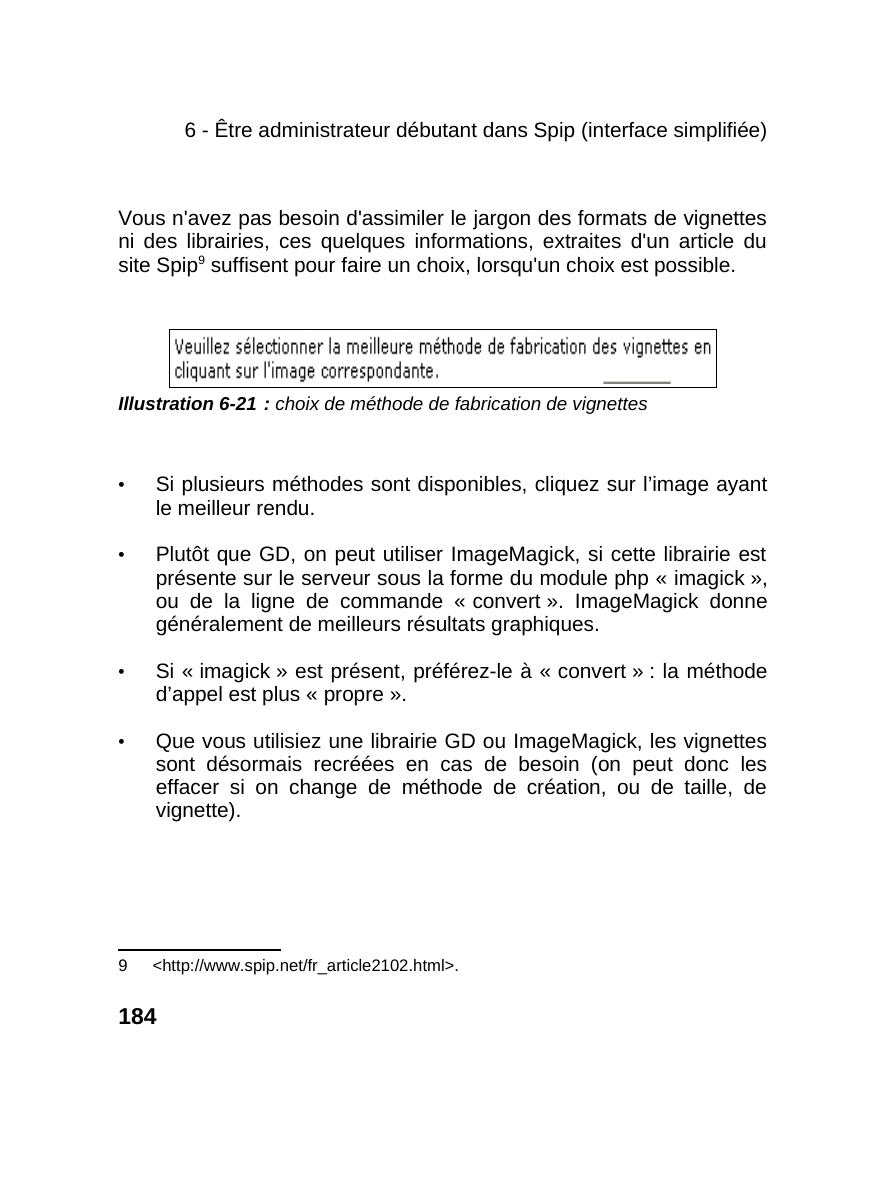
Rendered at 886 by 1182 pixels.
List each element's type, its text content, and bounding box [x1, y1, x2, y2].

picture [173, 332, 713, 384]
text [170, 330, 716, 387]
list Si plusieurs méthodes sont disponibles, cliquez sur l’image ayant le meilleur rendu. [118, 473, 768, 519]
text <http://www.spip.net/fr_article2102.html>. [118, 956, 768, 974]
text Illustration 6-21 : choix de méthode de fabrication de vignettes [118, 338, 768, 415]
list Si « imagick » est présent, préférez-le à « convert » : la méthode d’appel est plus « propre ». [118, 659, 768, 706]
list Que vous utilisiez une librairie GD ou ImageMagick, les vignettes sont désormais recréées en cas de besoin (on peut donc les effacer si on change de méthode de création, ou de taille, de vignette). [118, 729, 768, 822]
list Plutôt que GD, on peut utiliser ImageMagick, si cette librairie est présente sur le serveur sous la forme du module php « imagick », ou de la ligne de commande « convert ». ImageMagick donne généralement de meilleurs résultats graphiques. [118, 543, 768, 636]
text Vous n'avez pas besoin d'assimiler le jargon des formats de vignettes ni des librairies, ces quelques informations, extraites d'un article du site Spip suffisent pour faire un choix, lorsqu'un choix est possible. [118, 207, 768, 276]
